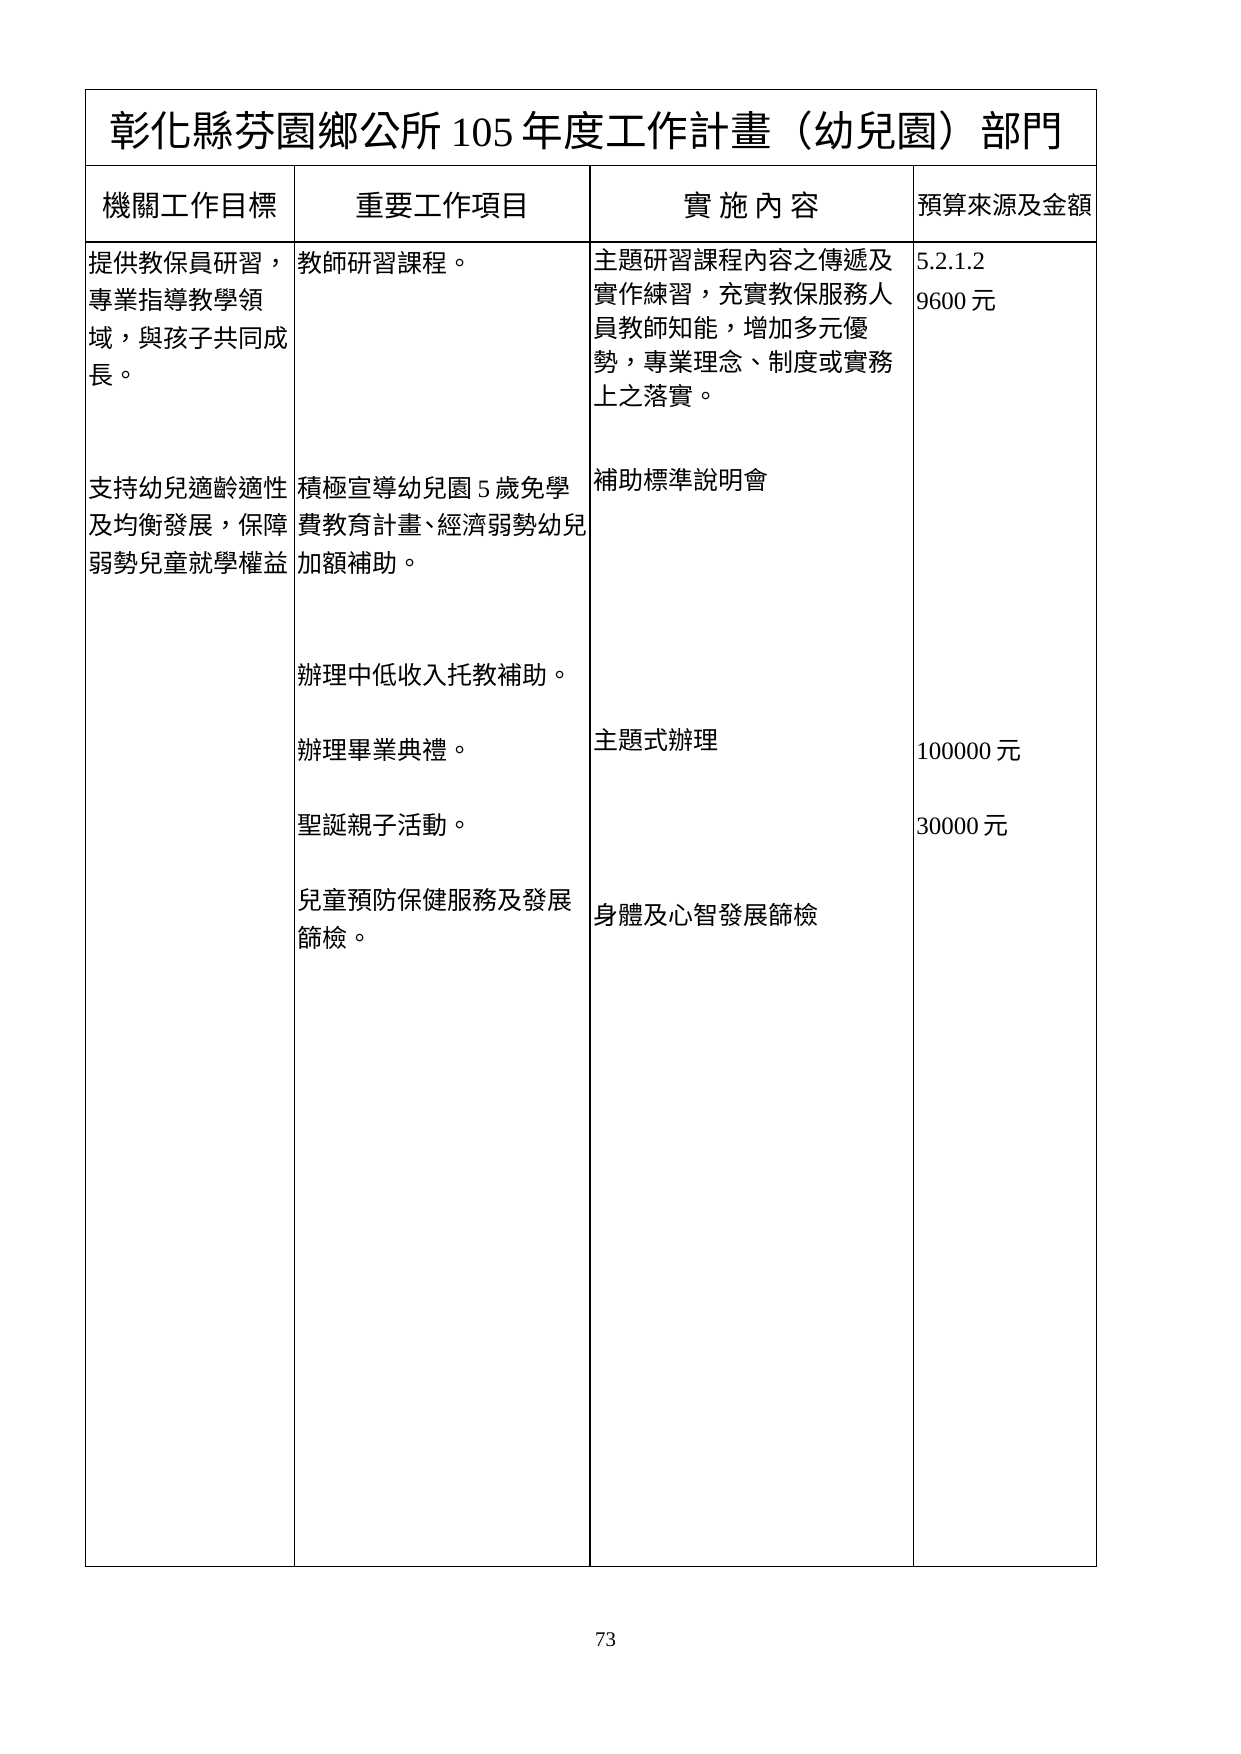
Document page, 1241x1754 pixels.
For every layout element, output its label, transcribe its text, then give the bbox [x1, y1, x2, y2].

table_cell 機關工作目標 [86, 166, 294, 241]
table_cell 5.2.1.2 9600元 100000元 30000元 [914, 243, 1096, 1566]
table_cell 預算來源及金額 [914, 166, 1096, 241]
table_cell 重要工作項目 [295, 166, 589, 241]
table_cell 提供教保員研習，專業指導教學領域，與孩子共同成長。 支持幼兒適齡適性及均衡發展，保障弱勢兒童就學權益 [86, 243, 294, 1566]
table_cell 主題研習課程內容之傳遞及 實作練習，充實教保服務人 員教師知能，增加多元優 勢，專業理念、制度或實務 上之落實。 補助標準說明會 主題式辦理 身體及心智發展篩檢 [591, 243, 913, 1566]
table_cell 教師研習課程。 積極宣導幼兒園5歲免學費教育計畫、經濟弱勢幼兒加額補助。 辦理中低收入托教補助。 辦理畢業典禮。 聖誕親子活動。 兒童預防保健服務及發展篩檢。 [295, 243, 589, 1566]
table_header 彰化縣芬園鄉公所105年度工作計畫（幼兒園）部門 [86, 90, 1096, 165]
table_cell 實 施 內 容 [591, 166, 913, 241]
